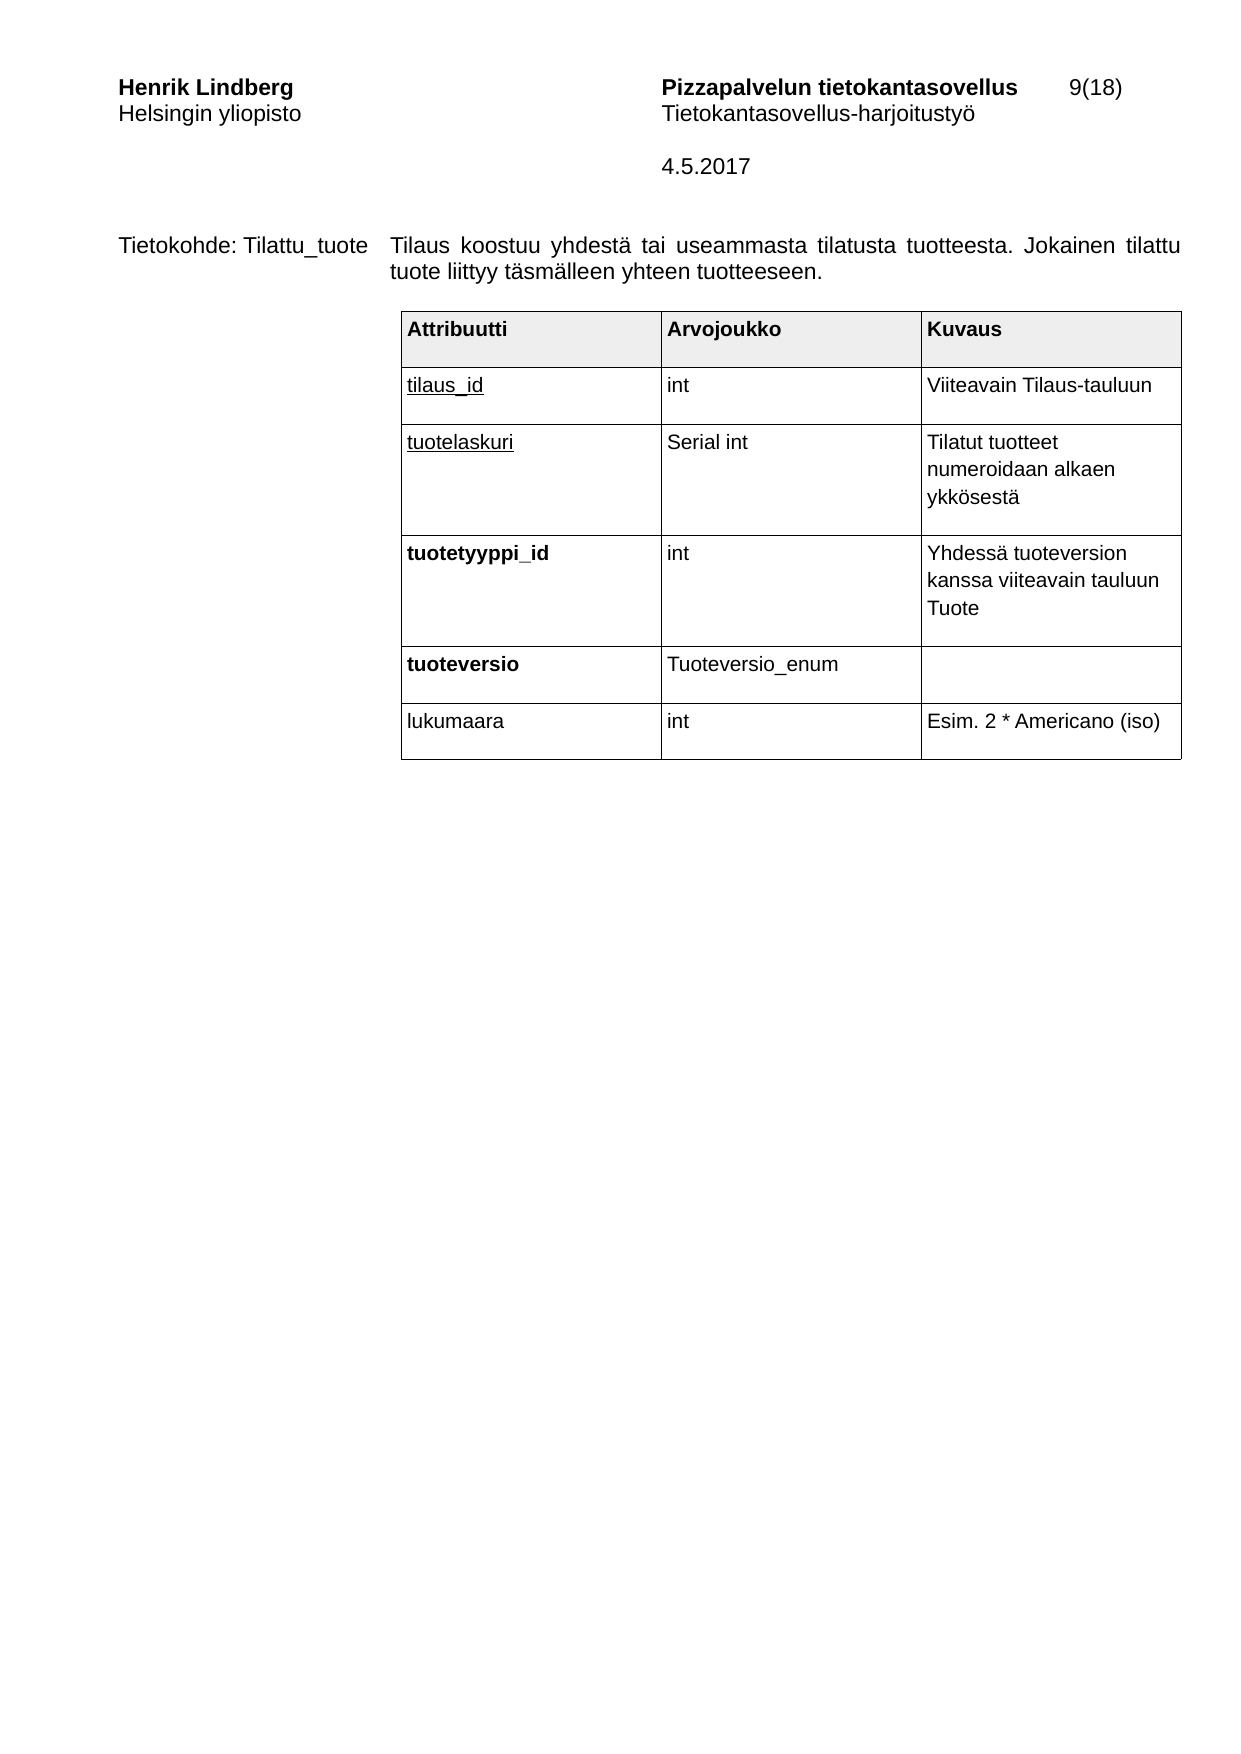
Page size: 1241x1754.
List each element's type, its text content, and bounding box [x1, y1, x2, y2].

table_cell Yhdessä tuoteversion kanssa viiteavain tauluun Tuote [922, 536, 1181, 646]
table_cell Serial int [662, 425, 921, 535]
table_cell Tuoteversio_enum [662, 647, 921, 703]
table_header Kuvaus [922, 312, 1181, 367]
table_cell Tilatut tuotteet numeroidaan alkaen ykkösestä [922, 425, 1181, 535]
table_cell int [662, 368, 921, 424]
table_header Attribuutti [402, 312, 661, 367]
table_cell tuotetyyppi_id [402, 536, 661, 646]
table_cell tuotelaskuri [402, 425, 661, 535]
table_cell lukumaara [402, 704, 661, 759]
table_cell [922, 647, 1181, 703]
table_header Arvojoukko [662, 312, 921, 367]
text Tietokohde: Tilattu_tuote Tilaus koostuu yhdestä tai useammasta tilatusta tuotteesta. Jokainen tilattu tuote liittyy täsmälleen yhteen tuotteeseen. [118, 232, 1181, 284]
table_cell tuoteversio [402, 647, 661, 703]
table_cell tilaus_id [402, 368, 661, 424]
table_cell int [662, 536, 921, 646]
table_cell Esim. 2 * Americano (iso) [922, 704, 1181, 759]
table_cell Viiteavain Tilaus-tauluun [922, 368, 1181, 424]
table_cell int [662, 704, 921, 759]
